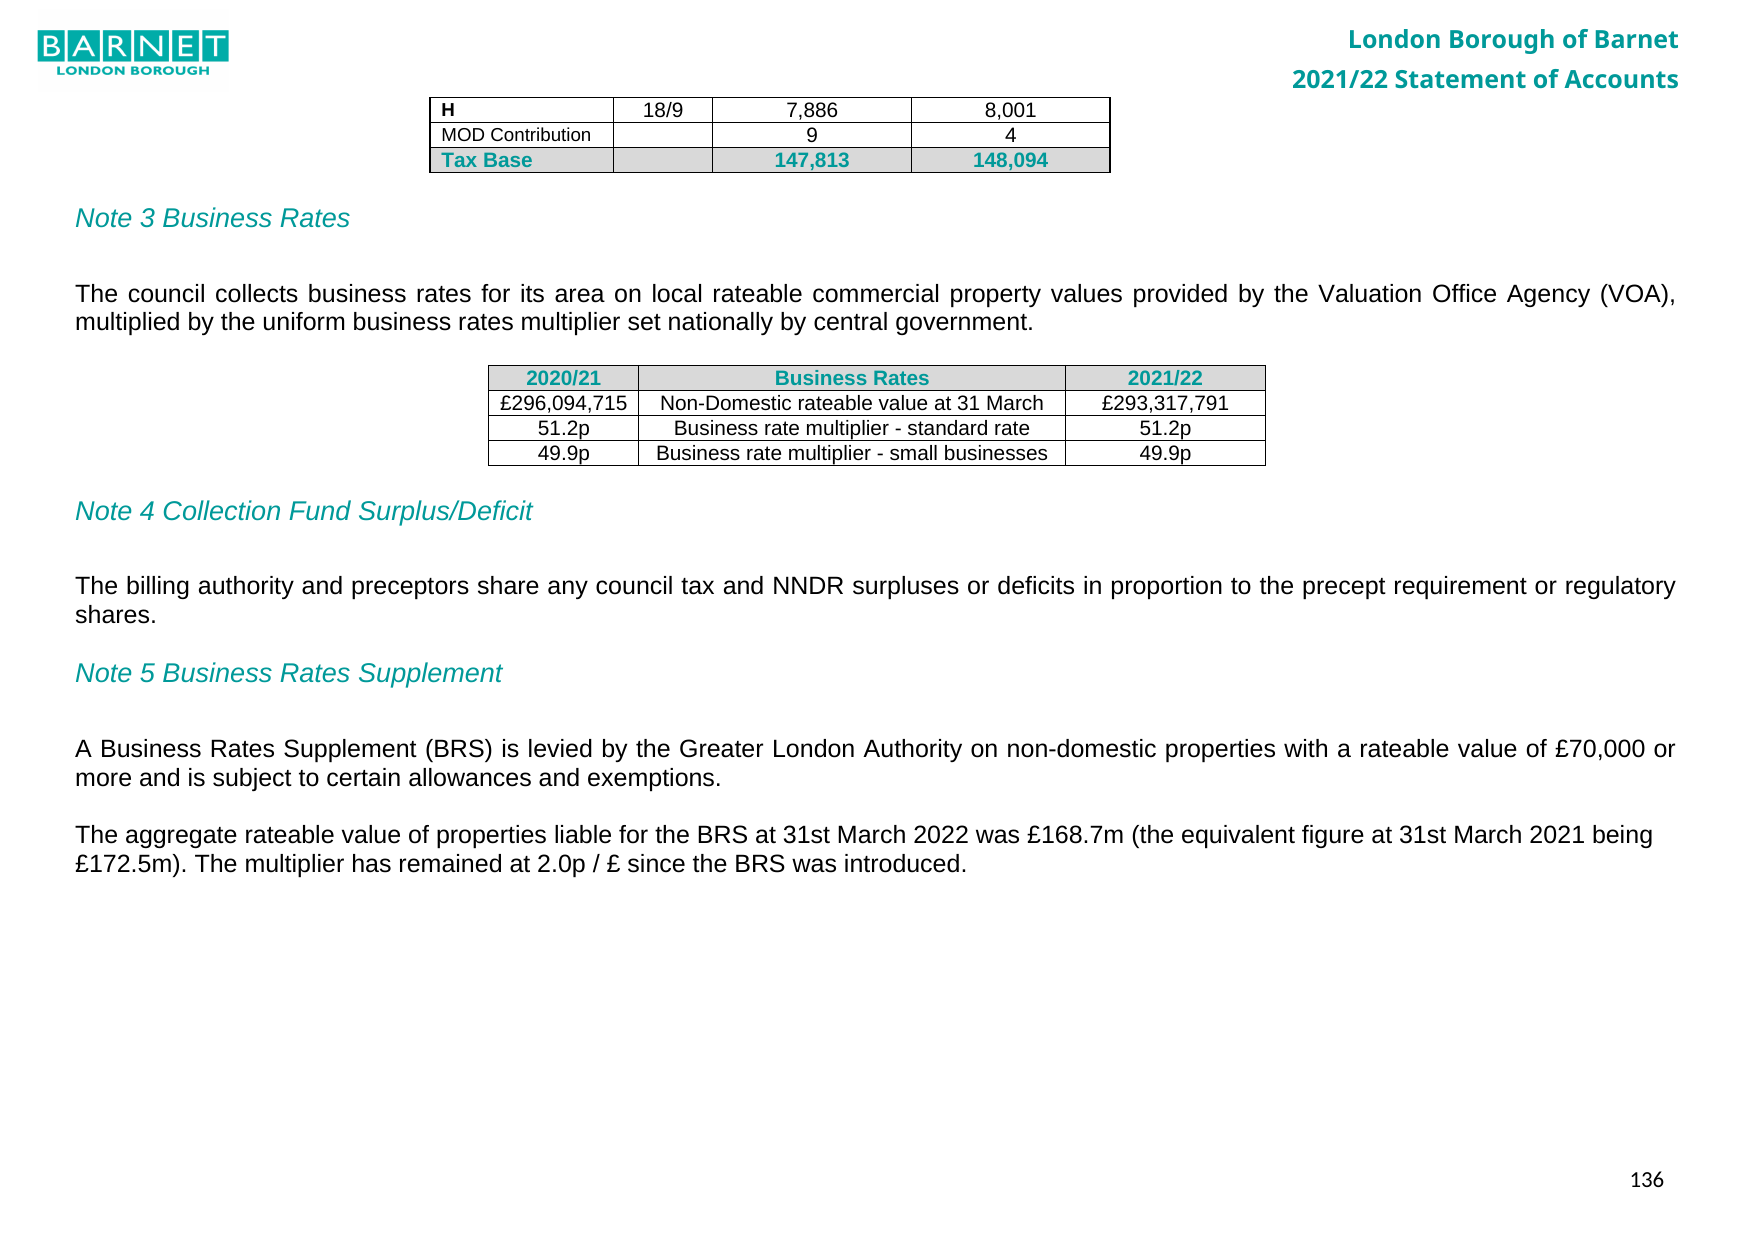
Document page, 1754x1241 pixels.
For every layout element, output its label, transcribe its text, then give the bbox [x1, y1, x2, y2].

table_cell MOD Contribution [431, 123, 613, 147]
table_cell [614, 123, 712, 147]
table_cell Business rate multiplier - small businesses [639, 441, 1065, 465]
text A Business Rates Supplement (BRS) is levied by the Greater London Authority on non-domestic properties with a rateable value of £70,000 or more and is subject to certain allowances and exemptions. [75, 734, 1679, 792]
text The council collects business rates for its area on local rateable commercial property values provided by the Valuation Office Agency (VOA), multiplied by the uniform business rates multiplier set nationally by central government. [75, 278, 1679, 336]
table_header 2021/22 [1066, 366, 1265, 390]
table_cell £293,317,791 [1066, 391, 1265, 415]
text The billing authority and preceptors share any council tax and NNDR surpluses or deficits in proportion to the precept requirement or regulatory shares. [75, 571, 1679, 629]
table_header Business Rates [639, 366, 1065, 390]
table_cell H [431, 98, 613, 122]
table_cell £296,094,715 [489, 391, 638, 415]
table_cell 148,094 [912, 148, 1109, 172]
table_cell 147,813 [713, 148, 911, 172]
table_cell 51.2p [489, 416, 638, 440]
table_cell 49.9p [489, 441, 638, 465]
table_cell 4 [912, 123, 1109, 147]
table_cell 8,001 [912, 98, 1109, 122]
table_cell 9 [713, 123, 911, 147]
subtitle Note 5 Business Rates Supplement [75, 657, 1679, 689]
table_cell 51.2p [1066, 416, 1265, 440]
text The aggregate rateable value of properties liable for the BRS at 31st March 2022 was £168.7m (the equivalent figure at 31st March 2021 being £172.5m). The multiplier has remained at 2.0p / £ since the BRS was introduced. [75, 820, 1679, 878]
table_cell Non-Domestic rateable value at 31 March [639, 391, 1065, 415]
subtitle Note 4 Collection Fund Surplus/Deficit [75, 494, 1679, 526]
table_cell Tax Base [431, 148, 613, 172]
table_header 2020/21 [489, 366, 638, 390]
table_cell 49.9p [1066, 441, 1265, 465]
subtitle Note 3 Business Rates [75, 202, 1679, 233]
table_cell Business rate multiplier - standard rate [639, 416, 1065, 440]
table_cell [614, 148, 712, 172]
table_cell 7,886 [713, 98, 911, 122]
table_cell 18/9 [614, 98, 712, 122]
